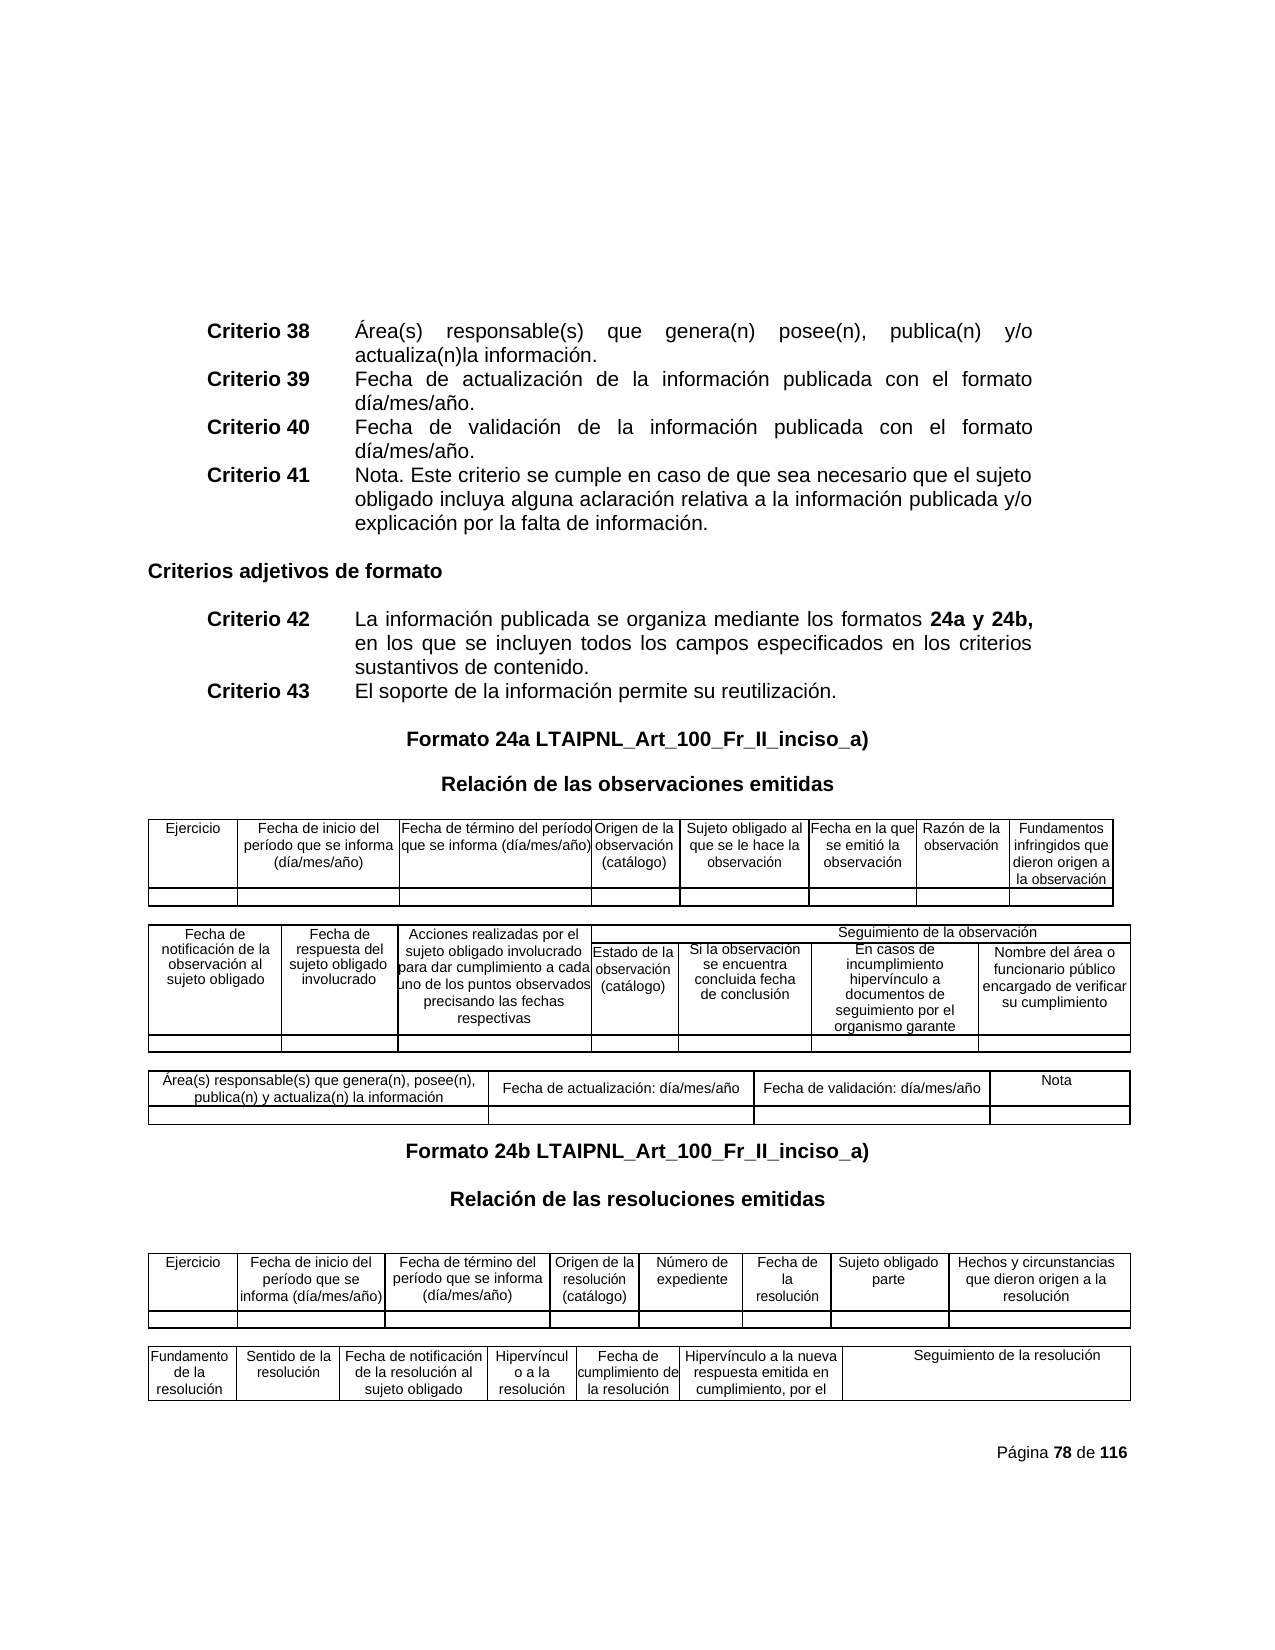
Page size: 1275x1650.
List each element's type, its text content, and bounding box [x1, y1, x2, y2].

text Formato 24a LTAIPNL_Art_100_Fr_II_inciso_a) [148, 727, 1127, 751]
table_cell hipervínculo a [812, 973, 978, 988]
table_cell [149, 1107, 488, 1124]
table_cell [149, 1036, 281, 1051]
table_cell [149, 1019, 281, 1034]
table_cell [489, 1107, 753, 1124]
table_header Fundamentos infringidos que dieron origen a la observación [1010, 820, 1112, 887]
table_cell Si la observación [679, 944, 811, 957]
table_cell seguimiento por el [812, 1003, 978, 1018]
table_cell [399, 1036, 591, 1051]
table_cell En casos de [812, 944, 978, 957]
text Criterio 42 La información publicada se organiza mediante los formatos 24a y 24b, en los que se incluyen todos los campos especificados en los criterios sustantivos de contenido. [207, 607, 1033, 679]
table_header Fecha de actualización: día/mes/año [489, 1072, 753, 1105]
text Criterio 39 Fecha de actualización de la información publicada con el formato día/mes/año. [207, 367, 1033, 415]
table_cell [386, 1312, 549, 1327]
table_cell [640, 1312, 742, 1327]
table_cell [592, 889, 679, 905]
text Criterio 41 Nota. Este criterio se cumple en caso de que sea necesario que el sujeto obligado incluya alguna aclaración relativa a la información publicada y/o explicación por la falta de información. [207, 463, 1033, 535]
table_header Ejercicio [149, 1254, 237, 1310]
table_header Sujeto obligado al que se le hace la observación [681, 820, 808, 887]
table_cell [679, 1036, 811, 1051]
table_cell [743, 1312, 830, 1327]
table_cell observación al [149, 958, 281, 972]
table_header Fecha de notificación de la resolución al sujeto obligado [340, 1347, 487, 1400]
table_header Nota [991, 1072, 1129, 1105]
text Relación de las resoluciones emitidas [148, 1186, 1127, 1210]
table_header Fecha de término del período que se informa (día/mes/año) [400, 820, 591, 887]
table_header Hechos y circunstancias que dieron origen a la resolución [950, 1254, 1130, 1310]
table_header Fecha de inicio del período que se informa (día/mes/año) [238, 1254, 384, 1310]
table_cell [282, 1036, 397, 1051]
table_header Acciones realizadas por el sujeto obligado involucrado para dar cumplimiento a cada uno de los puntos observados precisando las fechas respectivas [399, 926, 591, 1034]
table_cell [1010, 889, 1112, 905]
table_cell [282, 988, 397, 1003]
table_cell [149, 889, 237, 905]
table_cell [282, 1019, 397, 1034]
table_header Origen de la resolución (catálogo) [551, 1254, 638, 1310]
table_cell [991, 1107, 1129, 1124]
table_cell [917, 889, 1009, 905]
table_cell [979, 1036, 1130, 1051]
table_header Hipervínculo a la nueva respuesta emitida en cumplimiento, por el [680, 1347, 842, 1400]
table_header Área(s) responsable(s) que genera(n), posee(n), publica(n) y actualiza(n) la información [149, 1072, 488, 1105]
table_cell [238, 1312, 384, 1327]
table_cell [149, 1003, 281, 1018]
table_cell [282, 1003, 397, 1018]
table_cell sujeto obligado [282, 958, 397, 972]
table_header Ejercicio [149, 820, 237, 887]
table_header Fecha de [149, 926, 281, 942]
table_header Origen de la observación (catálogo) [592, 820, 679, 887]
table_header Fundamento de la resolución [149, 1347, 236, 1400]
table_cell respuesta del [282, 942, 397, 957]
text Criterio 38 Área(s) responsable(s) que genera(n) posee(n), publica(n) y/o actualiza(n)la información. [207, 319, 1033, 367]
table_cell involucrado [282, 973, 397, 988]
table_cell concluida fecha [679, 973, 811, 988]
table_cell Estado de la observación (catálogo) [592, 944, 678, 1034]
table_header Seguimiento de la observación [592, 926, 1130, 942]
table_cell [149, 988, 281, 1003]
table_cell [400, 889, 591, 905]
table_header Fecha de término del período que se informa (día/mes/año) [386, 1254, 549, 1310]
table_cell [681, 889, 808, 905]
table_cell [551, 1312, 638, 1327]
table_cell [592, 1036, 678, 1051]
table_header Número de expediente [640, 1254, 742, 1310]
table_cell documentos de [812, 988, 978, 1003]
table_header Hipervíncul o a la resolución [488, 1347, 576, 1400]
text Criterio 43 El soporte de la información permite su reutilización. [207, 679, 1033, 703]
table_header Sentido de la resolución [237, 1347, 339, 1400]
table_cell [149, 1312, 237, 1327]
table_header Razón de la observación [917, 820, 1009, 887]
table_cell de conclusión [679, 988, 811, 1003]
table_cell [755, 1107, 989, 1124]
table_cell [679, 1019, 811, 1034]
text Criterios adjetivos de formato [148, 559, 1127, 583]
table_cell incumplimiento [812, 958, 978, 972]
table_cell [950, 1312, 1130, 1327]
table_cell [810, 889, 916, 905]
table_header Seguimiento de la resolución [843, 1347, 1130, 1400]
table_cell [679, 1003, 811, 1018]
table_header Sujeto obligado parte [832, 1254, 948, 1310]
table_header Fecha de inicio del período que se informa (día/mes/año) [238, 820, 399, 887]
table_cell se encuentra [679, 958, 811, 972]
text Relación de las observaciones emitidas [148, 774, 1127, 796]
table_header Fecha en la que se emitió la observación [810, 820, 916, 887]
table_cell [812, 1036, 978, 1051]
table_cell organismo garante [812, 1019, 978, 1034]
table_cell Nombre del área o funcionario público encargado de verificar su cumplimiento [979, 944, 1130, 1034]
table_cell sujeto obligado [149, 973, 281, 988]
text Formato 24b LTAIPNL_Art_100_Fr_II_inciso_a) [148, 1138, 1127, 1162]
table_cell notificación de la [149, 942, 281, 957]
table_header Fecha de la resolución [743, 1254, 830, 1310]
text Criterio 40 Fecha de validación de la información publicada con el formato día/mes/año. [207, 415, 1033, 463]
table_header Fecha de validación: día/mes/año [755, 1072, 989, 1105]
table_header Fecha de cumplimiento de la resolución [577, 1347, 679, 1400]
table_header Fecha de [282, 926, 397, 942]
table_cell [832, 1312, 948, 1327]
table_cell [238, 889, 399, 905]
